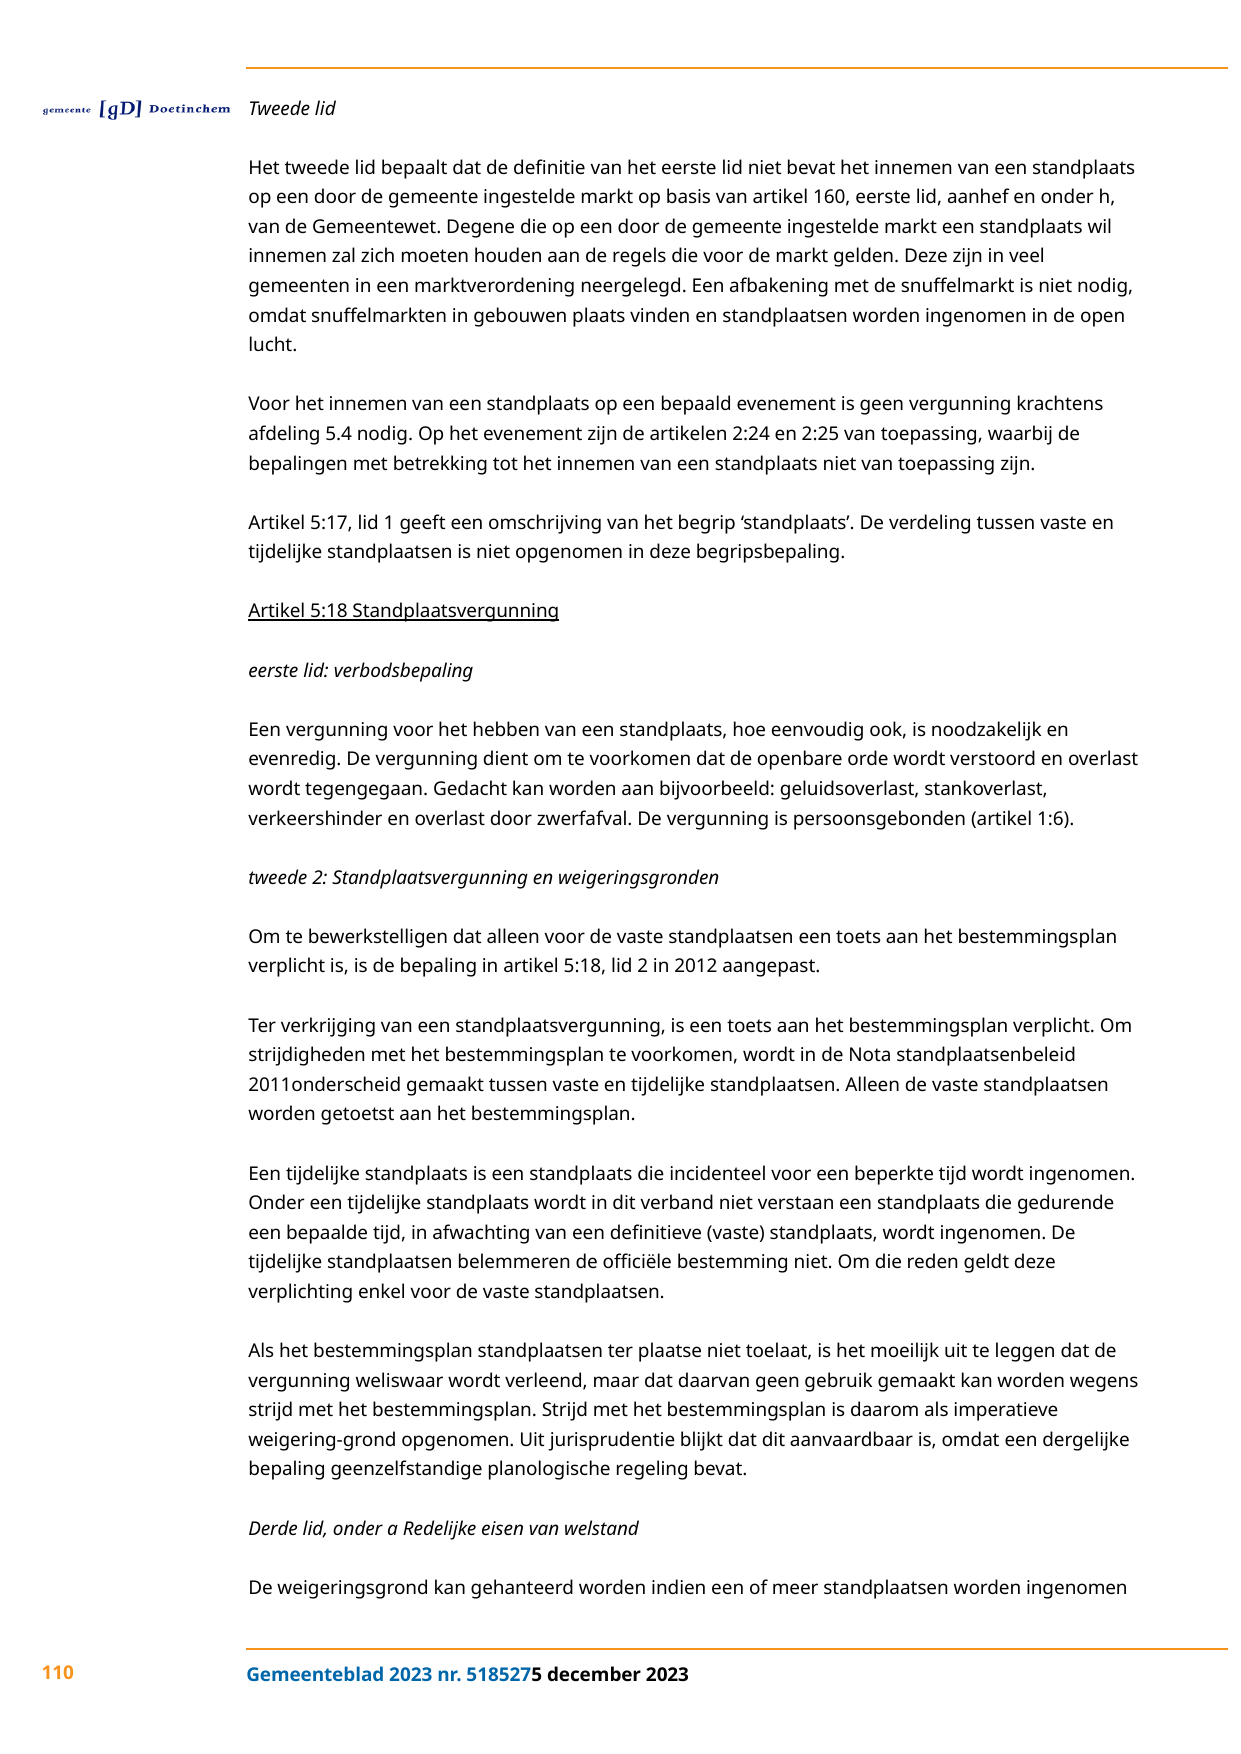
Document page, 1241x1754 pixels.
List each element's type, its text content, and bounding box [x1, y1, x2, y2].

text Het tweede lid bepaalt dat de definitie van het eerste lid niet bevat het innemen van een standplaats op een door de gemeente ingestelde markt op basis van artikel 160, eerste lid, aanhef en onder h, van de Gemeentewet. Degene die op een door de gemeente ingestelde markt een standplaats wil innemen zal zich moeten houden aan de regels die voor de markt gelden. Deze zijn in veel gemeenten in een marktverordening neergelegd. Een afbakening met de snuffelmarkt is niet nodig, omdat snuffelmarkten in gebouwen plaats vinden en standplaatsen worden ingenomen in de open lucht. [248, 154, 1152, 357]
text Een tijdelijke standplaats is een standplaats die incidenteel voor een beperkte tijd wordt ingenomen. Onder een tijdelijke standplaats wordt in dit verband niet verstaan een standplaats die gedurende een bepaalde tijd, in afwachting van een definitieve (vaste) standplaats, wordt ingenomen. De tijdelijke standplaatsen belemmeren de officiële bestemming niet. Om die reden geldt deze verplichting enkel voor de vaste standplaatsen. [248, 1160, 1152, 1304]
text Artikel 5:18 Standplaatsvergunning [248, 598, 1152, 623]
text Een vergunning voor het hebben van een standplaats, hoe eenvoudig ook, is noodzakelijk en evenredig. De vergunning dient om te voorkomen dat de openbare orde wordt verstoord en overlast wordt tegengegaan. Gedacht kan worden aan bijvoorbeeld: geluidsoverlast, stankoverlast, verkeershinder en overlast door zwerfafval. De vergunning is persoonsgebonden (artikel 1:6). [248, 716, 1152, 831]
text Als het bestemmingsplan standplaatsen ter plaatse niet toelaat, is het moeilijk uit te leggen dat de vergunning weliswaar wordt verleend, maar dat daarvan geen gebruik gemaakt kan worden wegens strijd met het bestemmingsplan. Strijd met het bestemmingsplan is daarom als imperatieve weigering-grond opgenomen. Uit jurisprudentie blijkt dat dit aanvaardbaar is, omdat een dergelijke bepaling geenzelfstandige planologische regeling bevat. [248, 1337, 1152, 1481]
text tweede 2: Standplaatsvergunning en weigeringsgronden [248, 864, 1152, 890]
text eerste lid: verbodsbepaling [248, 657, 1152, 683]
text Derde lid, onder a Redelijke eisen van welstand [248, 1515, 1152, 1541]
text Tweede lid [248, 95, 1152, 121]
text Voor het innemen van een standplaats op een bepaald evenement is geen vergunning krachtens afdeling 5.4 nodig. Op het evenement zijn de artikelen 2:24 en 2:25 van toepassing, waarbij de bepalingen met betrekking tot het innemen van een standplaats niet van toepassing zijn. [248, 391, 1152, 476]
text De weigeringsgrond kan gehanteerd worden indien een of meer standplaatsen worden ingenomen [248, 1574, 1152, 1600]
picture [41, 47, 231, 172]
text Om te bewerkstelligen dat alleen voor de vaste standplaatsen een toets aan het bestemmingsplan verplicht is, is de bepaling in artikel 5:18, lid 2 in 2012 aangepast. [248, 923, 1152, 978]
text Ter verkrijging van een standplaatsvergunning, is een toets aan het bestemmingsplan verplicht. Om strijdigheden met het bestemmingsplan te voorkomen, wordt in de Nota standplaatsenbeleid 2011onderscheid gemaakt tussen vaste en tijdelijke standplaatsen. Alleen de vaste standplaatsen worden getoetst aan het bestemmingsplan. [248, 1012, 1152, 1126]
text Artikel 5:17, lid 1 geeft een omschrijving van het begrip ‘standplaats’. De verdeling tussen vaste en tijdelijke standplaatsen is niet opgenomen in deze begripsbepaling. [248, 509, 1152, 564]
